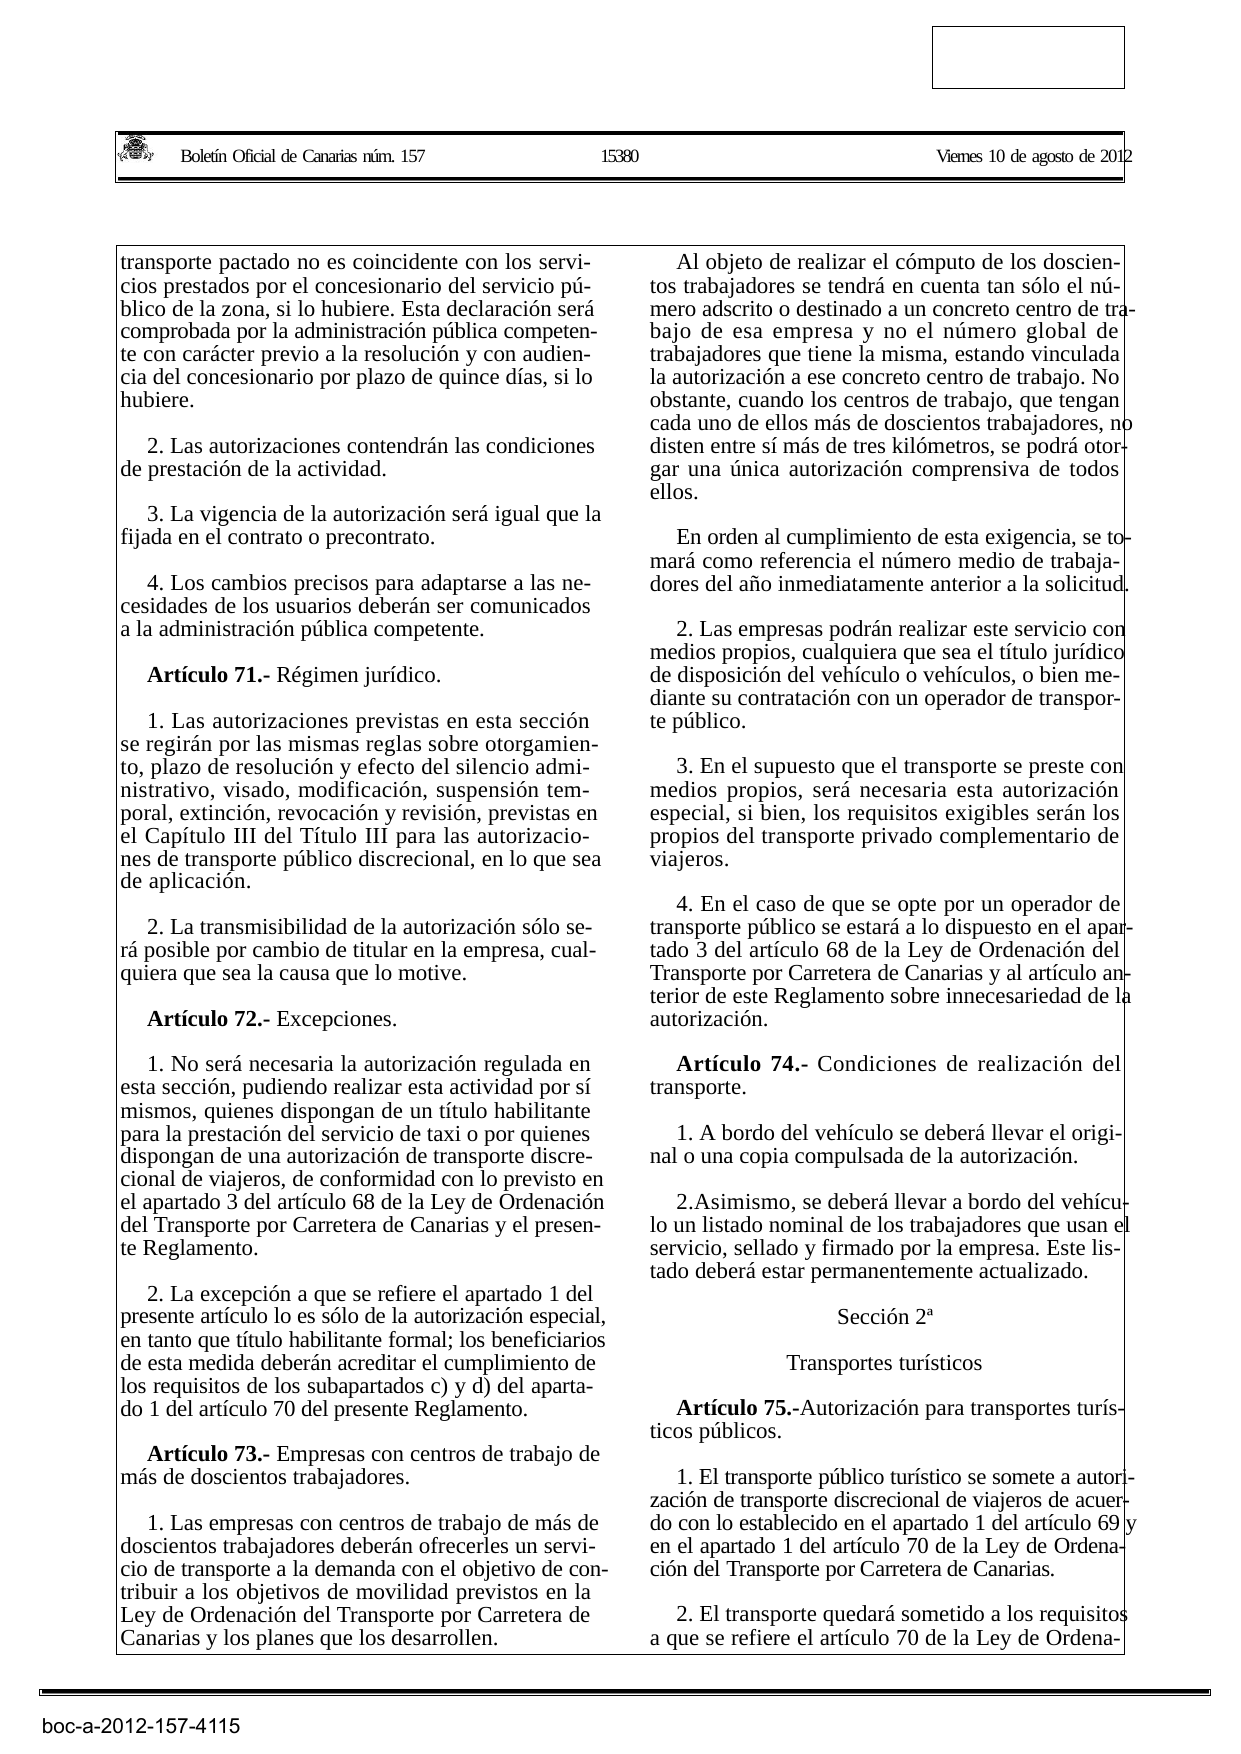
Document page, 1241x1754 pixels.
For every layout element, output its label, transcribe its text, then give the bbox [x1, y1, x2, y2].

text rá posible por cambio de titular en la empresa, cual- [120, 937, 616, 962]
text tado 3 del artículo 68 de la Ley de Ordenación del [649, 939, 1145, 962]
text propios del transporte privado complementario de [649, 825, 1145, 848]
picture [40, 1690, 1210, 1695]
text obstante, cuando los centros de trabajo, que tengan [649, 389, 1145, 412]
text tribuir a los objetivos de movilidad previstos en la [120, 1581, 616, 1604]
text Artículo 71.- Régimen jurídico. [147, 662, 466, 687]
text cia del concesionario por plazo de quince días, si lo [120, 366, 616, 389]
text 1. A bordo del vehículo se deberá llevar el origi- [676, 1120, 1145, 1146]
text medios propios, cualquiera que sea el título jurídico [649, 641, 1145, 664]
text do 1 del artículo 70 del presente Reglamento. [120, 1398, 616, 1421]
text 3 [147, 501, 158, 524]
text nal o una copia compulsada de la autorización. [649, 1146, 1145, 1168]
text Al objeto de realizar el cómputo de los doscien- [676, 249, 1145, 275]
text . Los cambios precisos para adaptarse a las ne- [158, 570, 616, 593]
text lo un listado nominal de los trabajadores que usan el [649, 1214, 1145, 1237]
text 15380 [600, 146, 662, 167]
text el Capítulo III del Título III para las autorizacio- [120, 825, 616, 848]
text especial, si bien, los requisitos exigibles serán los [649, 802, 1145, 825]
text en tanto que título habilitante formal; los beneficiarios [120, 1329, 616, 1352]
text más de doscientos trabajadores. [120, 1466, 616, 1489]
text 3. En el supuesto que el transporte se preste con [676, 753, 1145, 779]
text te Reglamento. [120, 1237, 616, 1260]
text Transporte por Carretera de Canarias y al artículo an- [649, 962, 1145, 985]
picture [933, 27, 1124, 88]
text 2. La excepción a que se refiere el apartado 1 del [147, 1281, 616, 1303]
text 4. En el caso de que se opte por un operador de [676, 891, 1145, 914]
text En orden al cumplimiento de esta exigencia, se to- [676, 524, 1145, 550]
text se regirán por las mismas reglas sobre otorgamien- [120, 731, 616, 756]
text Transportes turísticos [786, 1350, 1008, 1376]
text transporte pactado no es coincidente con los servi- [120, 249, 616, 275]
text viajeros. [649, 848, 1145, 871]
text 1 [147, 1051, 158, 1074]
text presente artículo lo es sólo de la autorización especial, [120, 1303, 616, 1329]
text zación de transporte discrecional de viajeros de acuer- [649, 1489, 1145, 1512]
text a que se refiere el artículo 70 de la Ley de Ordena- [649, 1627, 1145, 1650]
text cada uno de ellos más de doscientos trabajadores, no [649, 412, 1145, 435]
text Artículo 73.- Empresas con centros de trabajo de [147, 1441, 616, 1466]
text mero adscrito o destinado a un concreto centro de tra- [649, 298, 1145, 321]
text nes de transporte público discrecional, en lo que sea [120, 848, 616, 871]
text 4 [147, 587, 158, 593]
text de esta medida deberán acreditar el cumplimiento de [120, 1352, 616, 1375]
text poral, extinción, revocación y revisión, previstas en [120, 802, 616, 825]
text boc-a-2012-157-4115 [42, 1714, 267, 1738]
text disten entre sí más de tres kilómetros, se podrá otor- [649, 435, 1145, 458]
text Canarias y los planes que los desarrollen. [120, 1627, 616, 1650]
text 2.Asimismo, se deberá llevar a bordo del vehícu- [676, 1189, 1145, 1214]
text cional de viajeros, de conformidad con lo previsto en [120, 1168, 616, 1191]
text to, plazo de resolución y efecto del silencio admi- [120, 756, 616, 779]
text esta sección, pudiendo realizar esta actividad por sí [120, 1074, 616, 1100]
text transporte público se estará a lo dispuesto en el apar- [649, 914, 1145, 939]
text . Las autorizaciones previstas en esta sección [158, 708, 616, 731]
text doscientos trabajadores deberán ofrecerles un servi- [120, 1533, 616, 1558]
text de prestación de la actividad. [120, 456, 412, 481]
text del Transporte por Carretera de Canarias y el presen- [120, 1214, 616, 1237]
text 2 [147, 433, 158, 456]
text Ley de Ordenación del Transporte por Carretera de [120, 1604, 616, 1627]
text para la prestación del servicio de taxi o por quienes [120, 1123, 616, 1146]
text quiera que sea la causa que lo motive. [120, 962, 616, 985]
text hubiere. [120, 389, 616, 412]
text 2. Las empresas podrán realizar este servicio con [676, 616, 1145, 641]
text Viernes 10 de agosto de 2012 [936, 146, 1137, 167]
text diante su contratación con un operador de transpor- [649, 687, 1145, 710]
text 1. Las empresas con centros de trabajo de más de [147, 1510, 616, 1533]
text do con lo establecido en el apartado 1 del artículo 69 y [649, 1512, 1145, 1535]
text la autorización a ese concreto centro de trabajo. No [649, 366, 1145, 389]
text ticos públicos. [649, 1421, 1145, 1443]
text de aplicación. [120, 871, 616, 893]
text autorización. [649, 1008, 1145, 1031]
text medios propios, será necesaria esta autorización [649, 779, 1145, 802]
text bajo de esa empresa y no el número global de [649, 321, 1145, 343]
text el apartado 3 del artículo 68 de la Ley de Ordenación [120, 1191, 616, 1214]
text 4 [147, 570, 158, 585]
text mismos, quienes dispongan de un título habilitante [120, 1100, 616, 1123]
text Artículo 74.- Condiciones de realización del [676, 1051, 1145, 1077]
text te con carácter previo a la resolución y con audien- [120, 343, 616, 366]
text . La vigencia de la autorización será igual que la [158, 501, 616, 527]
text tos trabajadores se tendrá en cuenta tan sólo el nú- [649, 275, 1145, 298]
text gar una única autorización comprensiva de todos [649, 458, 1145, 481]
text transporte. [649, 1074, 772, 1100]
text . No será necesaria la autorización regulada en [158, 1051, 616, 1074]
text de disposición del vehículo o vehículos, o bien me- [649, 664, 1145, 687]
text 2 [147, 914, 158, 937]
text ellos. [649, 481, 1145, 504]
text los requisitos de los subapartados c) y d) del aparta- [120, 1375, 616, 1398]
picture [116, 132, 1124, 182]
text mará como referencia el número medio de trabaja- [649, 550, 1145, 573]
text 1 [147, 708, 158, 731]
text trabajadores que tiene la misma, estando vinculada [649, 343, 1145, 366]
text Artículo 72.- Excepciones. [147, 1006, 422, 1031]
text 1. El transporte público turístico se somete a autori- [676, 1464, 1145, 1489]
text . Las autorizaciones contendrán las condiciones [158, 433, 616, 458]
text cios prestados por el concesionario del servicio pú- [120, 275, 616, 298]
text dores del año inmediatamente anterior a la solicitud. [649, 573, 1145, 596]
text Sección 2ª [837, 1304, 958, 1330]
picture [117, 246, 1124, 1654]
text Boletín Oficial de Canarias núm. 157 [180, 146, 428, 167]
text Artículo 75.-Autorización para transportes turís- [676, 1395, 1145, 1421]
text tado deberá estar permanentemente actualizado. [649, 1260, 1145, 1283]
text nistrativo, visado, modificación, suspensión tem- [120, 779, 616, 802]
text dispongan de una autorización de transporte discre- [120, 1146, 616, 1168]
text cesidades de los usuarios deberán ser comunicados [120, 593, 616, 618]
text . La transmisibilidad de la autorización sólo se- [158, 914, 616, 937]
text terior de este Reglamento sobre innecesariedad de la [649, 985, 1145, 1008]
text 2. El transporte quedará sometido a los requisitos [676, 1601, 1145, 1627]
text fijada en el contrato o precontrato. [120, 524, 461, 550]
text servicio, sellado y firmado por la empresa. Este lis- [649, 1237, 1145, 1260]
text ción del Transporte por Carretera de Canarias. [649, 1558, 1145, 1581]
text en el apartado 1 del artículo 70 de la Ley de Ordena- [649, 1535, 1145, 1558]
text comprobada por la administración pública competen- [120, 321, 616, 343]
text te público. [649, 710, 1145, 733]
text cio de transporte a la demanda con el objetivo de con- [120, 1558, 616, 1581]
text a la administración pública competente. [120, 618, 616, 641]
text blico de la zona, si lo hubiere. Esta declaración será [120, 298, 616, 321]
